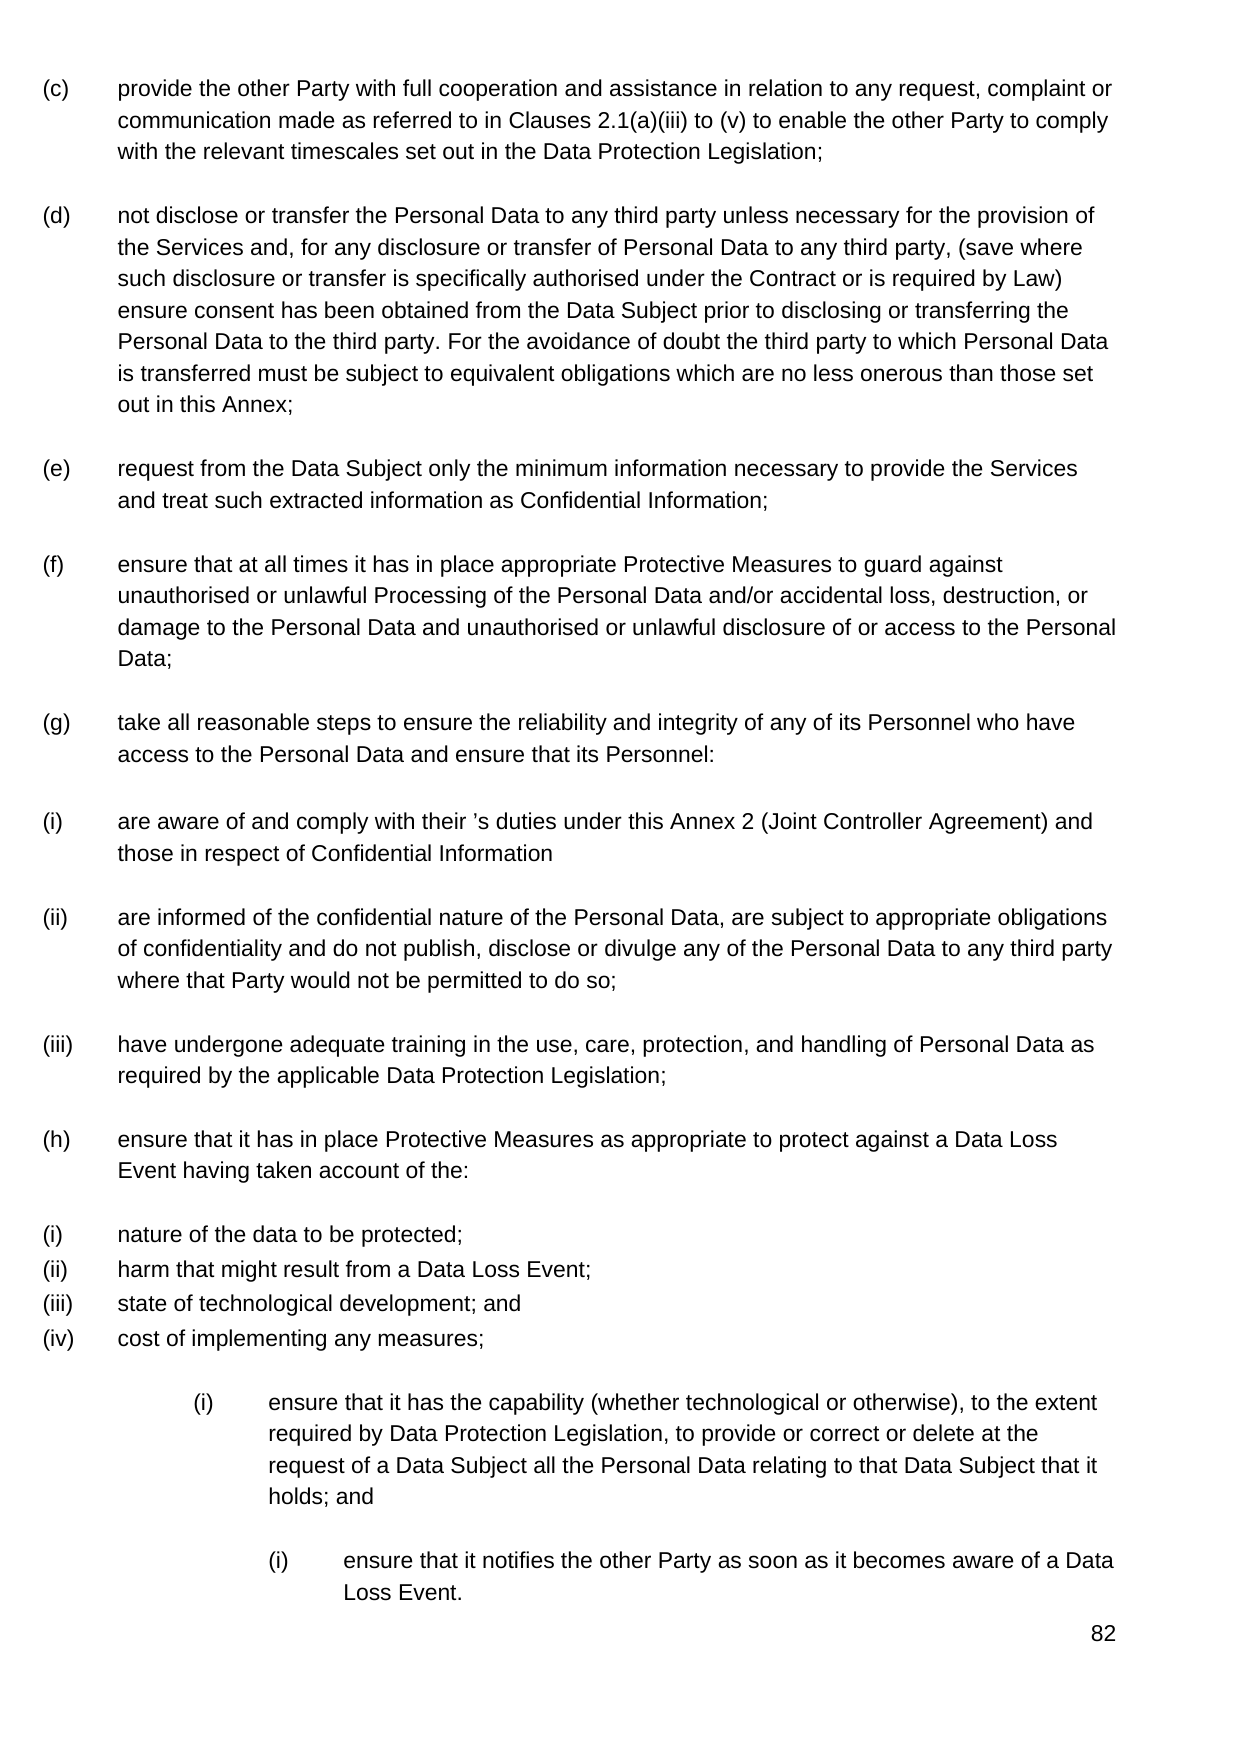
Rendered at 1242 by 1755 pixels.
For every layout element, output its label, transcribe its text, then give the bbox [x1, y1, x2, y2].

list harm that might result from a Data Loss Event; [42, 1256, 1121, 1282]
list nature of the data to be protected; [42, 1221, 1121, 1248]
text (i) ensure that it has the capability (whether technological or otherwise), to the extent required by Data Protection Legislation, to provide or correct or delete at the request of a Data Subject all the Personal Data relating to that Data Subject that it holds; and [193, 1388, 1121, 1509]
list ensure that at all times it has in place appropriate Protective Measures to guard against unauthorised or unlawful Processing of the Personal Data and/or accidental loss, destruction, or damage to the Personal Data and unauthorised or unlawful disclosure of or access to the Personal Data; [42, 551, 1121, 672]
list have undergone adequate training in the use, care, protection, and handling of Personal Data as required by the applicable Data Protection Legislation; [42, 1031, 1121, 1088]
list take all reasonable steps to ensure the reliability and integrity of any of its Personnel who have access to the Personal Data and ensure that its Personnel: [42, 709, 1121, 767]
list not disclose or transfer the Personal Data to any third party unless necessary for the provision of the Services and, for any disclosure or transfer of Personal Data to any third party, (save where such disclosure or transfer is specifically authorised under the Contract or is required by Law) ensure consent has been obtained from the Data Subject prior to disclosing or transferring the Personal Data to the third party. For the avoidance of doubt the third party to which Personal Data is transferred must be subject to equivalent obligations which are no less onerous than those set out in this Annex; [42, 202, 1121, 418]
text (i) ensure that it notifies the other Party as soon as it becomes aware of a Data Loss Event. [268, 1547, 1121, 1605]
list state of technological development; and [42, 1290, 1121, 1317]
list request from the Data Subject only the minimum information necessary to provide the Services and treat such extracted information as Confidential Information; [42, 455, 1121, 513]
list provide the other Party with full cooperation and assistance in relation to any request, complaint or communication made as referred to in Clauses 2.1(a)(iii) to (v) to enable the other Party to comply with the relevant timescales set out in the Data Protection Legislation; [42, 75, 1121, 164]
list ensure that it has in place Protective Measures as appropriate to protect against a Data Loss Event having taken account of the: [42, 1126, 1121, 1184]
list are aware of and comply with their ’s duties under this Annex 2 (Joint Controller Agreement) and those in respect of Confidential Information [42, 808, 1121, 866]
list cost of implementing any measures; [42, 1324, 1121, 1351]
list are informed of the confidential nature of the Personal Data, are subject to appropriate obligations of confidentiality and do not publish, disclose or divulge any of the Personal Data to any third party where that Party would not be permitted to do so; [42, 903, 1121, 993]
